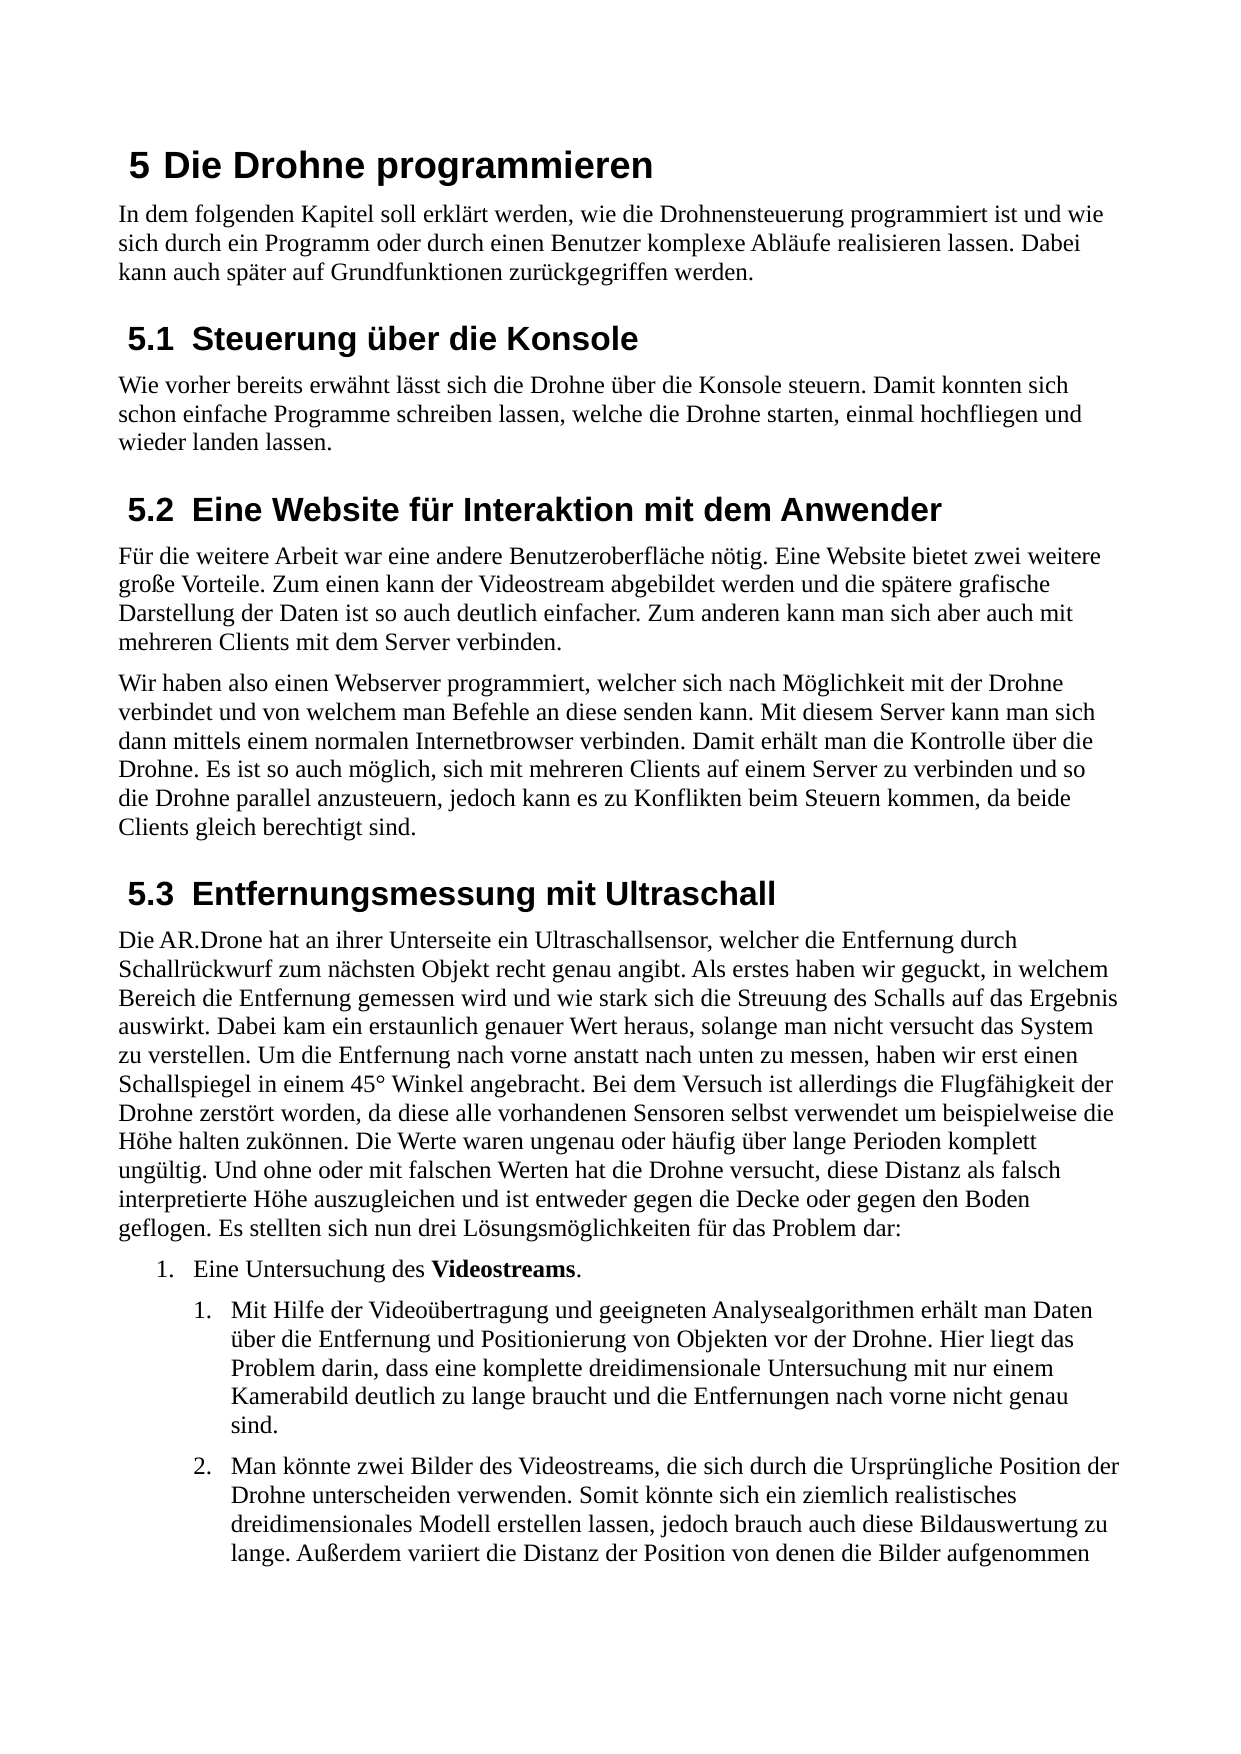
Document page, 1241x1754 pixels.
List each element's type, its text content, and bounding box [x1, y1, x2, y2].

list Man könnte zwei Bilder des Videostreams, die sich durch die Ursprüngliche Position der Drohne unterscheiden verwenden. Somit könnte sich ein ziemlich realistisches dreidimensionales Modell erstellen lassen, jedoch brauch auch diese Bildauswertung zu lange. Außerdem variiert die Distanz der Position von denen die Bilder aufgenommen [193, 1451, 1122, 1566]
subtitle Steuerung über die Konsole [118, 319, 1122, 357]
subtitle Eine Website für Interaktion mit dem Anwender [118, 489, 1122, 528]
subtitle Die Drohne programmieren [118, 143, 1122, 187]
list Eine Untersuchung des Videostreams. [156, 1254, 1122, 1283]
text Die AR.Drone hat an ihrer Unterseite ein Ultraschallsensor, welcher die Entfernung durch Schallrückwurf zum nächsten Objekt recht genau angibt. Als erstes haben wir geguckt, in welchem Bereich die Entfernung gemessen wird und wie stark sich die Streuung des Schalls auf das Ergebnis auswirkt. Dabei kam ein erstaunlich genauer Wert heraus, solange man nicht versucht das System zu verstellen. Um die Entfernung nach vorne anstatt nach unten zu messen, haben wir erst einen Schallspiegel in einem 45° Winkel angebracht. Bei dem Versuch ist allerdings die Flugfähigkeit der Drohne zerstört worden, da diese alle vorhandenen Sensoren selbst verwendet um beispielweise die Höhe halten zukönnen. Die Werte waren ungenau oder häufig über lange Perioden komplett ungültig. Und ohne oder mit falschen Werten hat die Drohne versucht, diese Distanz als falsch interpretierte Höhe auszugleichen und ist entweder gegen die Decke oder gegen den Boden geflogen. Es stellten sich nun drei Lösungsmöglichkeiten für das Problem dar: [118, 925, 1122, 1241]
subtitle Entfernungsmessung mit Ultraschall [118, 874, 1122, 913]
text Für die weitere Arbeit war eine andere Benutzeroberfläche nötig. Eine Website bietet zwei weitere große Vorteile. Zum einen kann der Videostream abgebildet werden und die spätere grafische Darstellung der Daten ist so auch deutlich einfacher. Zum anderen kann man sich aber auch mit mehreren Clients mit dem Server verbinden. [118, 541, 1122, 656]
list Mit Hilfe der Videoübertragung und geeigneten Analysealgorithmen erhält man Daten über die Entfernung und Positionierung von Objekten vor der Drohne. Hier liegt das Problem darin, dass eine komplette dreidimensionale Untersuchung mit nur einem Kamerabild deutlich zu lange braucht und die Entfernungen nach vorne nicht genau sind. [193, 1295, 1122, 1439]
text In dem folgenden Kapitel soll erklärt werden, wie die Drohnensteuerung programmiert ist und wie sich durch ein Programm oder durch einen Benutzer komplexe Abläufe realisieren lassen. Dabei kann auch später auf Grundfunktionen zurückgegriffen werden. [118, 199, 1122, 286]
text Wir haben also einen Webserver programmiert, welcher sich nach Möglichkeit mit der Drohne verbindet und von welchem man Befehle an diese senden kann. Mit diesem Server kann man sich dann mittels einem normalen Internetbrowser verbinden. Damit erhält man die Kontrolle über die Drohne. Es ist so auch möglich, sich mit mehreren Clients auf einem Server zu verbinden und so die Drohne parallel anzusteuern, jedoch kann es zu Konflikten beim Steuern kommen, da beide Clients gleich berechtigt sind. [118, 668, 1122, 841]
text Wie vorher bereits erwähnt lässt sich die Drohne über die Konsole steuern. Damit konnten sich schon einfache Programme schreiben lassen, welche die Drohne starten, einmal hochfliegen und wieder landen lassen. [118, 370, 1122, 456]
